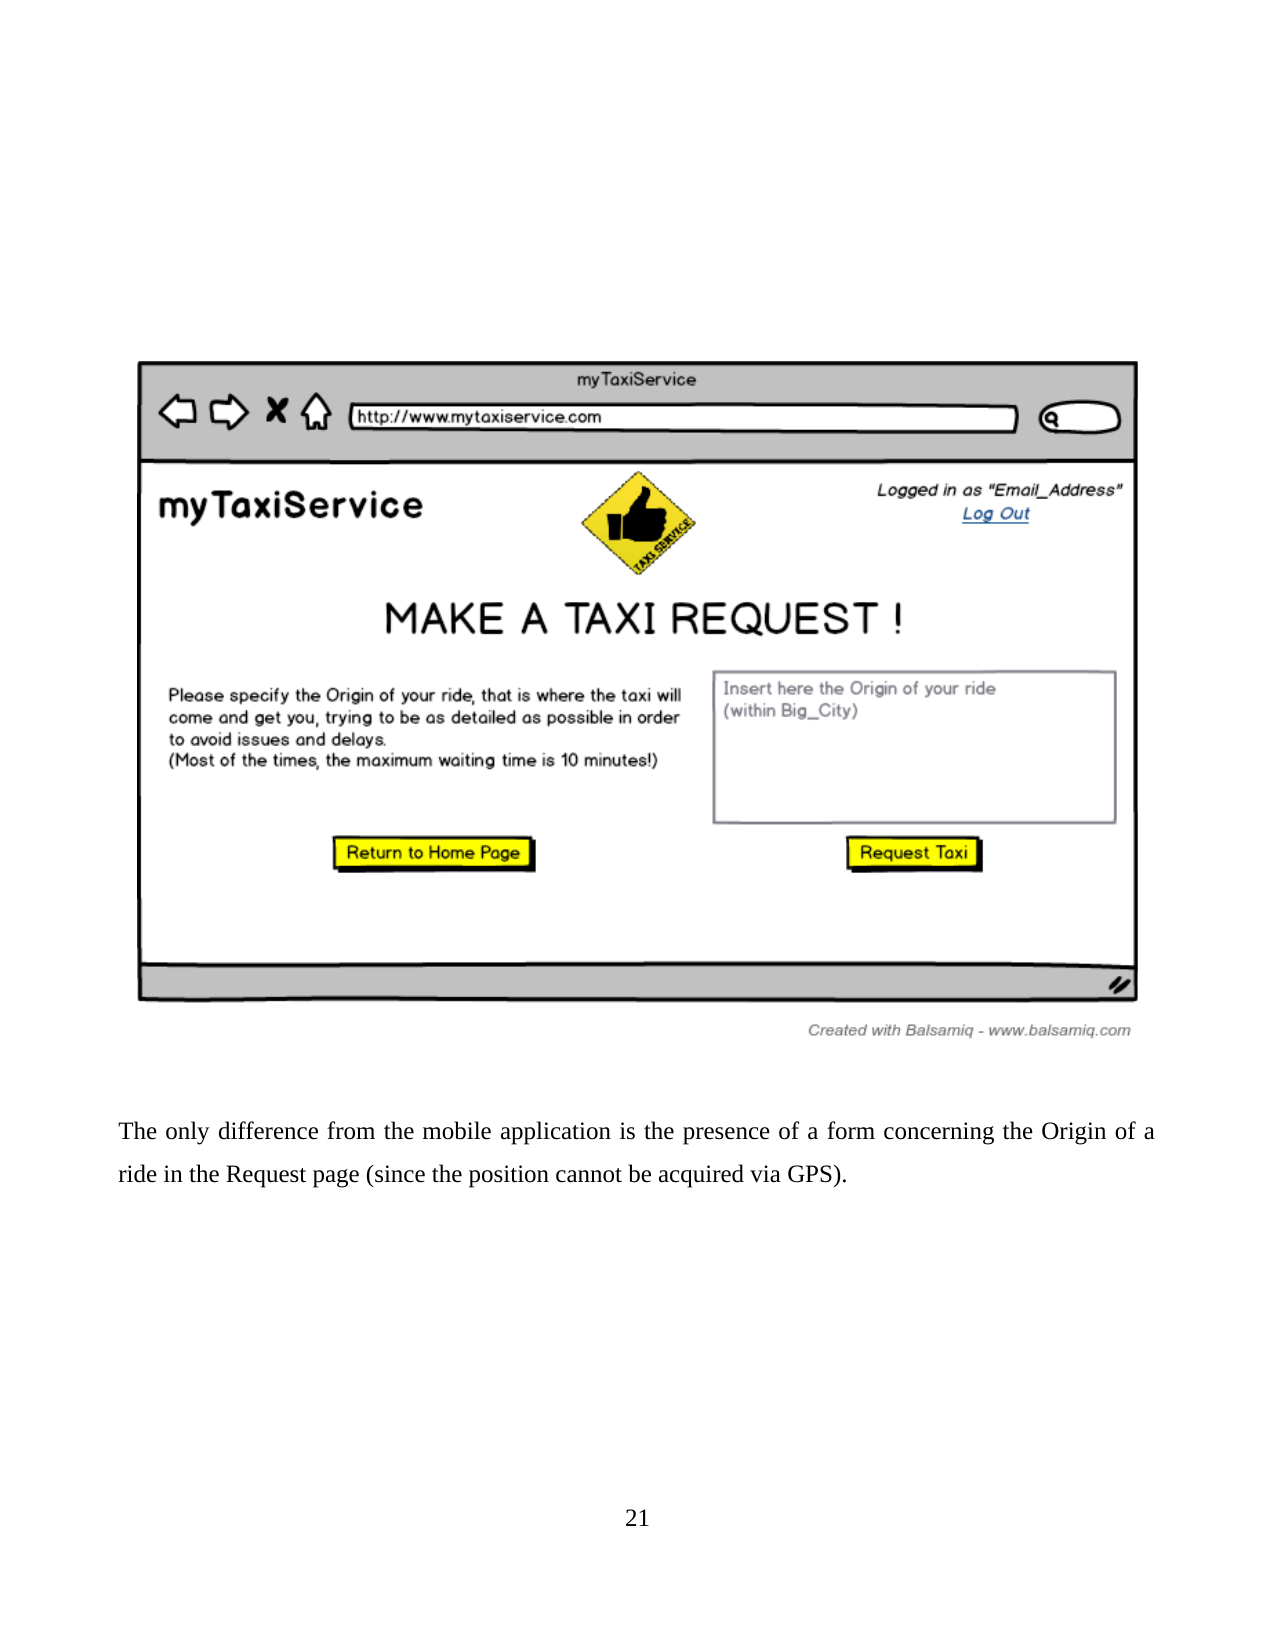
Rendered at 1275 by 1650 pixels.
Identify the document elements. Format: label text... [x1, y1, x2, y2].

text The only difference from the mobile application is the presence of a form concerning the Origin of a ride in the Request page (since the position cannot be acquired via GPS). [118, 1116, 1157, 1188]
picture [137, 361, 1138, 1044]
